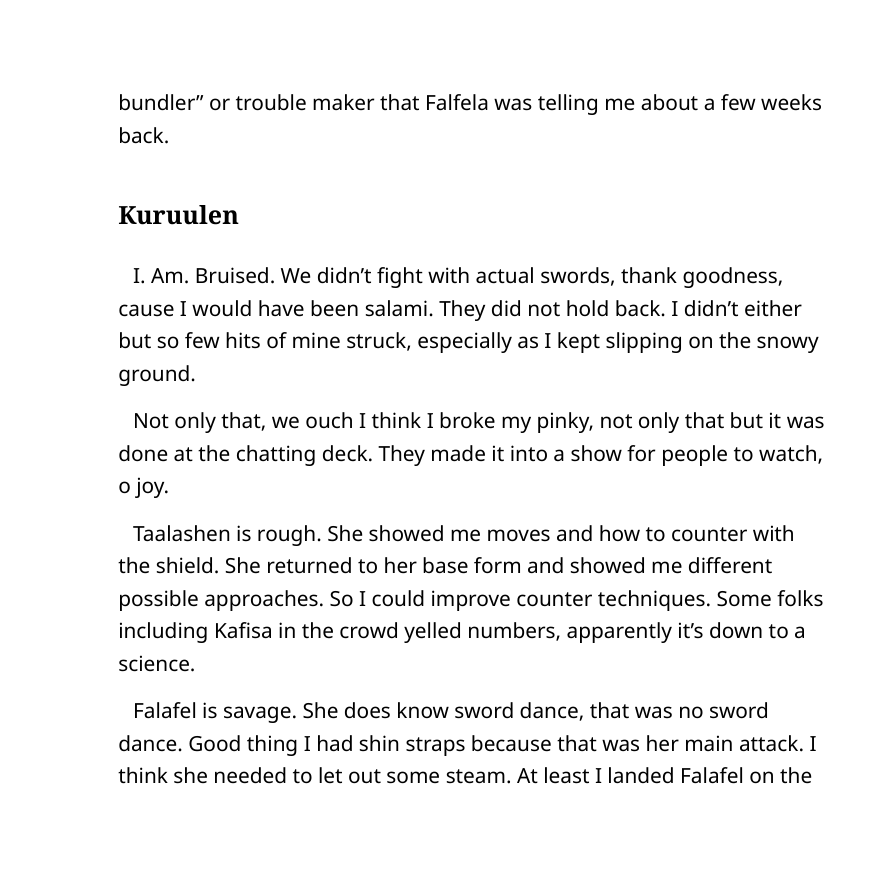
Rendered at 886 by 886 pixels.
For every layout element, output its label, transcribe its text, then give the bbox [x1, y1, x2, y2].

text Falafel is savage. She does know sword dance, that was no sword dance. Good thing I had shin straps because that was her main attack. I think she needed to let out some steam. At least I landed Falafel on the [118, 696, 827, 790]
text Taalashen is rough. She showed me moves and how to counter with the shield. She returned to her base form and showed me different possible approaches. So I could improve counter techniques. Some folks including Kafisa in the crowd yelled numbers, apparently it’s down to a science. [118, 519, 827, 678]
text Not only that, we ouch I think I broke my pinky, not only that but it was done at the chatting deck. They made it into a show for people to watch, o joy. [118, 406, 827, 500]
text I. Am. Bruised. We didn’t fight with actual swords, thank goodness, cause I would have been salami. They did not hold back. I didn’t either but so few hits of mine struck, especially as I kept slipping on the snowy ground. [118, 261, 827, 388]
text bundler” or trouble maker that Falfela was telling me about a few weeks back. [118, 88, 827, 149]
subtitle Kuruulen [118, 198, 827, 232]
